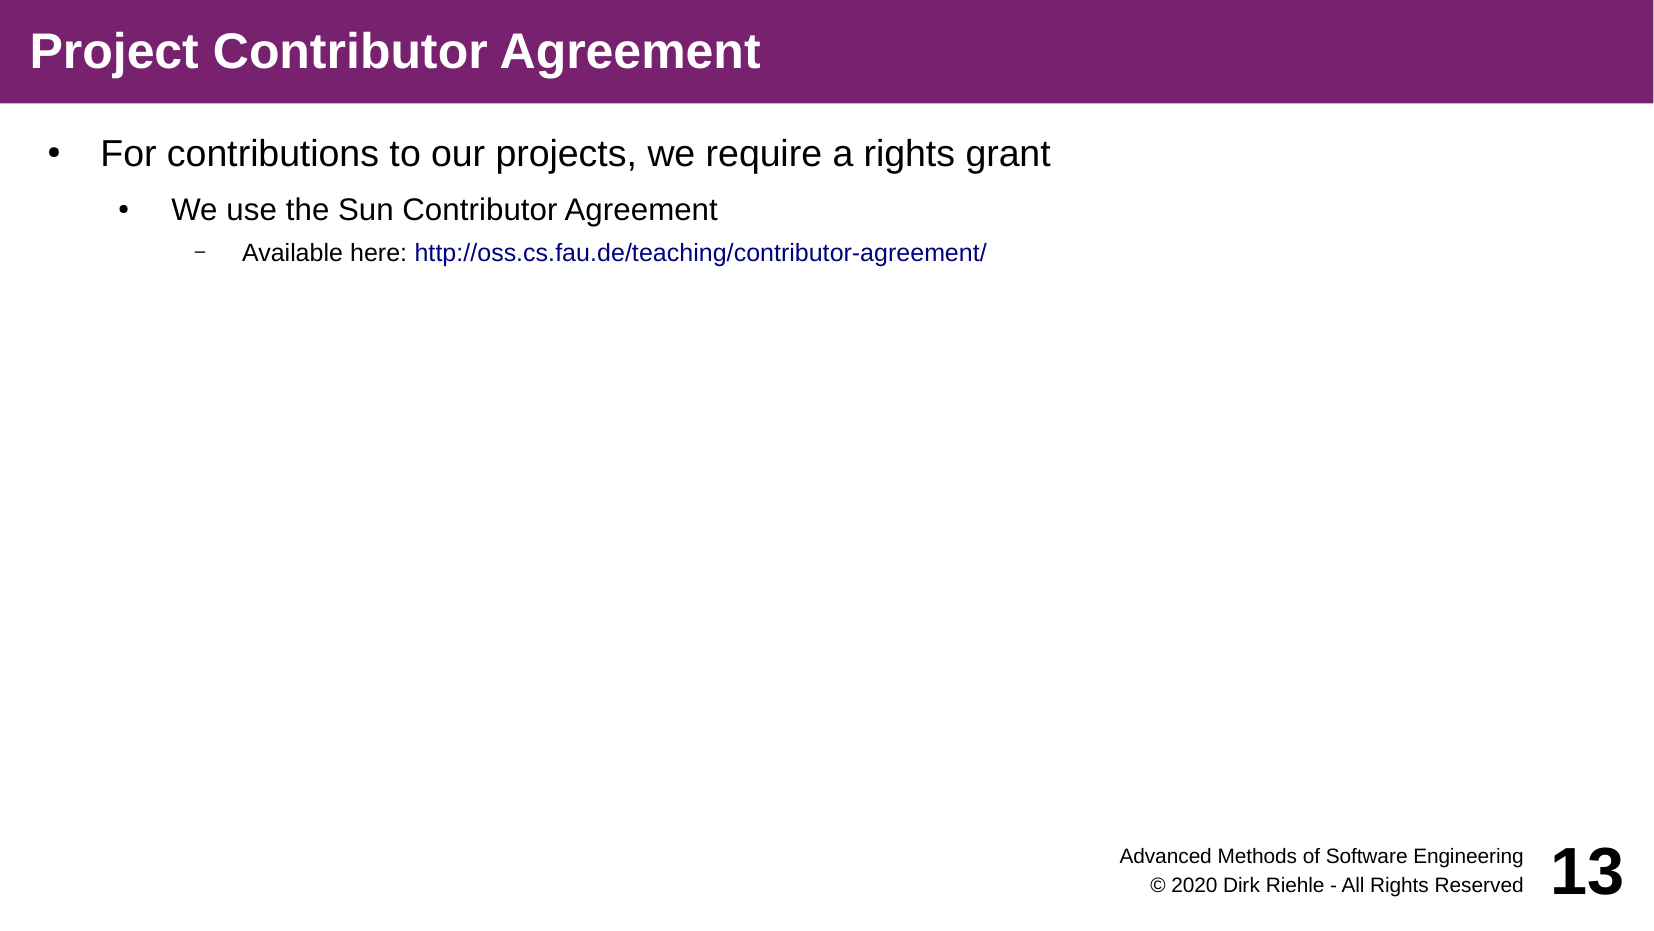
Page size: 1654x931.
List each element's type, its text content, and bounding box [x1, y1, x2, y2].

list For contributions to our projects, we require a rights grant We use the Sun Contributor Agreement Available here: http://oss.cs.fau.de/teaching/contributor-agreement/ [29, 132, 1625, 813]
title Project Contributor Agreement [0, 0, 1654, 104]
